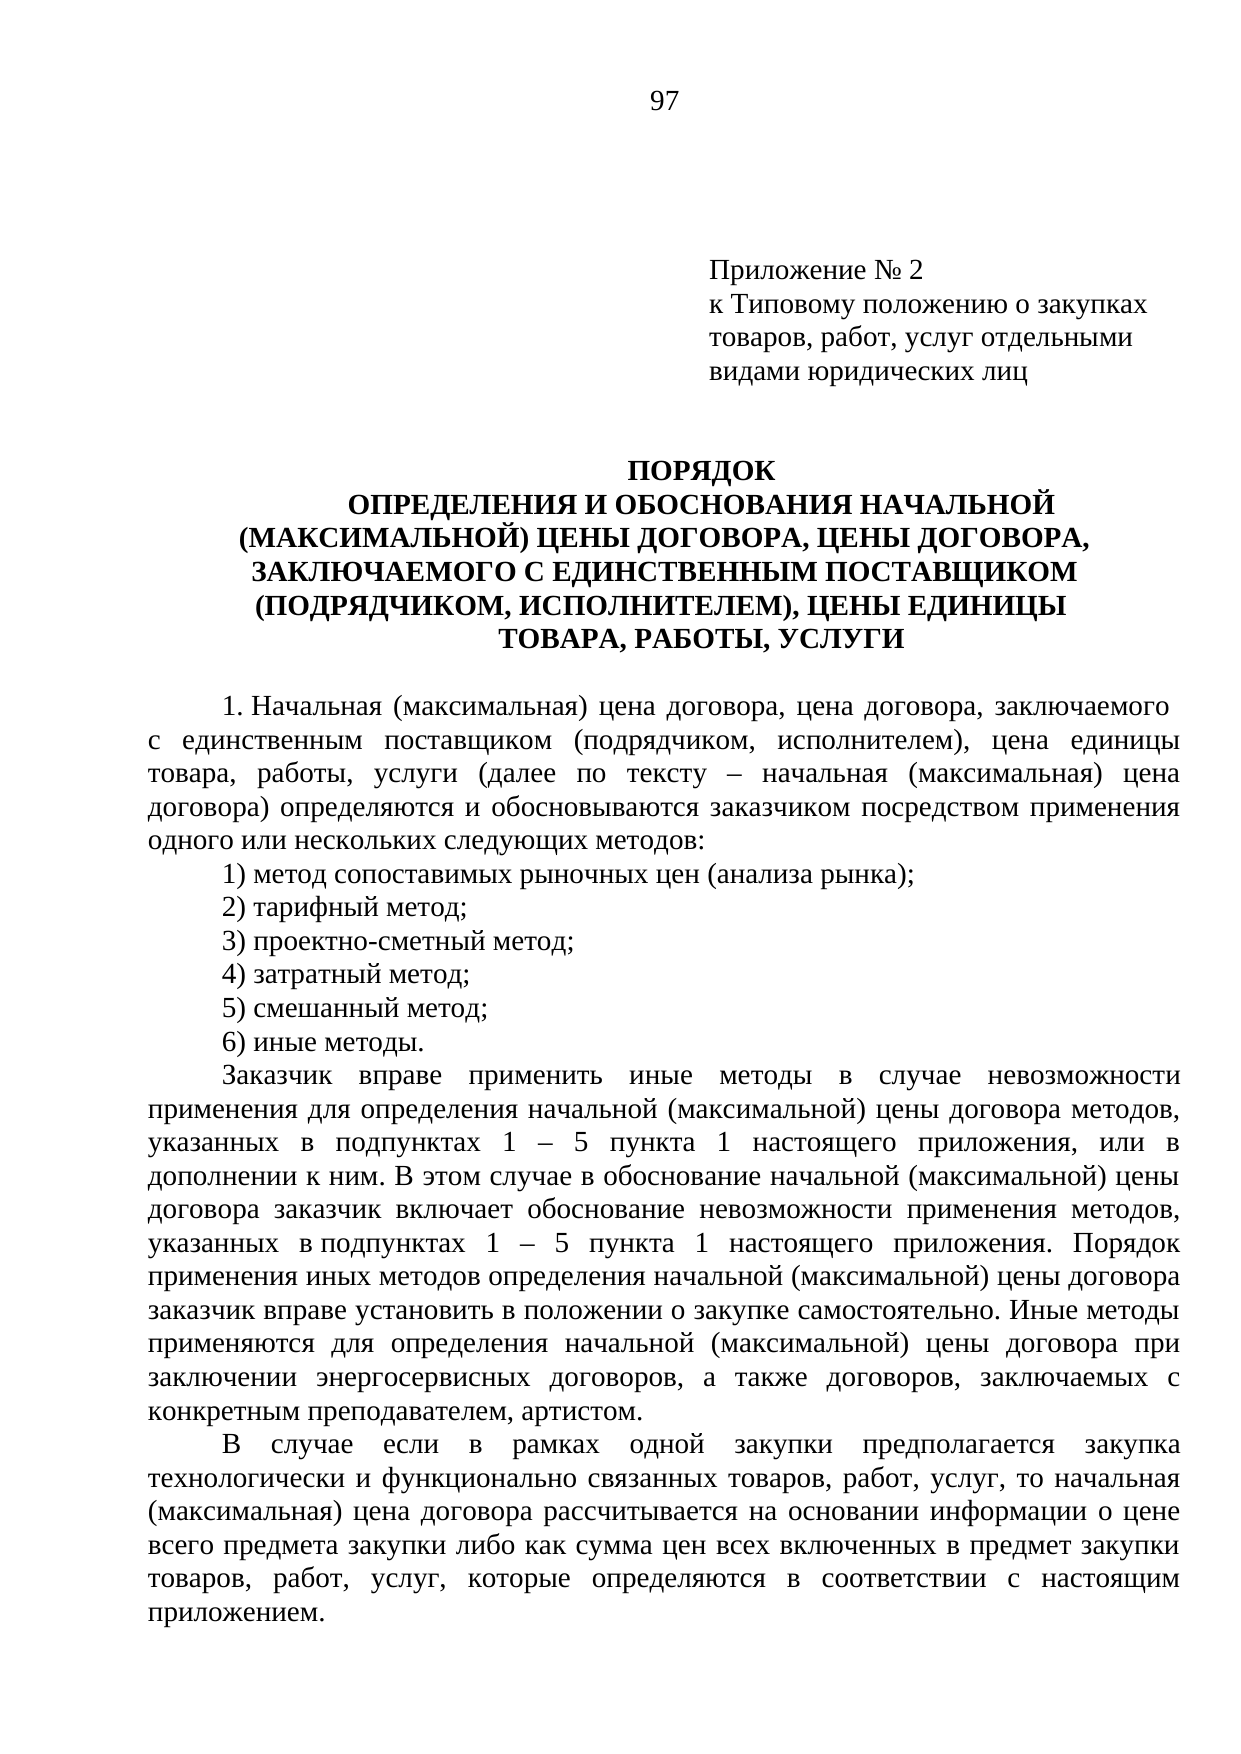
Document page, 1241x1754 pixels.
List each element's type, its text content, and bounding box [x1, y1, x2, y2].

text 6) иные методы. [148, 1024, 1181, 1057]
text товаров, работ, услуг отдельными [148, 319, 1181, 353]
text ПОРЯДОК [148, 453, 1181, 487]
text видами юридических лиц [148, 353, 1181, 386]
text 5) смешанный метод; [148, 990, 1181, 1024]
text В случае если в рамках одной закупки предполагается закупка технологически и функционально связанных товаров, работ, услуг, то начальная (максимальная) цена договора рассчитывается на основании информации о цене всего предмета закупки либо как сумма цен всех включенных в предмет закупки товаров, работ, услуг, которые определяются в соответствии с настоящим приложением. [148, 1426, 1181, 1627]
text 2) тарифный метод; [148, 889, 1181, 923]
text ОПРЕДЕЛЕНИЯ И ОБОСНОВАНИЯ НАЧАЛЬНОЙ (МАКСИМАЛЬНОЙ) ЦЕНЫ ДОГОВОРА, ЦЕНЫ ДОГОВОРА, ЗАКЛЮЧАЕМОГО С ЕДИНСТВЕННЫМ ПОСТАВЩИКОМ (ПОДРЯДЧИКОМ, ИСПОЛНИТЕЛЕМ), ЦЕНЫ ЕДИНИЦЫ [148, 487, 1181, 621]
text 4) затратный метод; [148, 957, 1181, 990]
text Заказчик вправе применить иные методы в случае невозможности применения для определения начальной (максимальной) цены договора методов, указанных в подпунктах 1 – 5 пункта 1 настоящего приложения, или в дополнении к ним. В этом случае в обоснование начальной (максимальной) цены договора заказчик включает обоснование невозможности применения методов, указанных в подпунктах 1 – 5 пункта 1 настоящего приложения. Порядок применения иных методов определения начальной (максимальной) цены договора заказчик вправе установить в положении о закупке самостоятельно. Иные методы применяются для определения начальной (максимальной) цены договора при заключении энергосервисных договоров, а также договоров, заключаемых с конкретным преподавателем, артистом. [148, 1057, 1181, 1426]
text 1. Начальная (максимальная) цена договора, цена договора, заключаемого с единственным поставщиком (подрядчиком, исполнителем), цена единицы товара, работы, услуги (далее по тексту – начальная (максимальная) цена договора) определяются и обосновываются заказчиком посредством применения одного или нескольких следующих методов: [148, 688, 1181, 856]
text ТОВАРА, РАБОТЫ, УСЛУГИ [148, 621, 1181, 655]
text 1) метод сопоставимых рыночных цен (анализа рынка); [148, 856, 1181, 889]
text 3) проектно-сметный метод; [148, 923, 1181, 957]
text к Типовому положению о закупках [148, 286, 1181, 319]
text Приложение № 2 [148, 252, 1181, 286]
